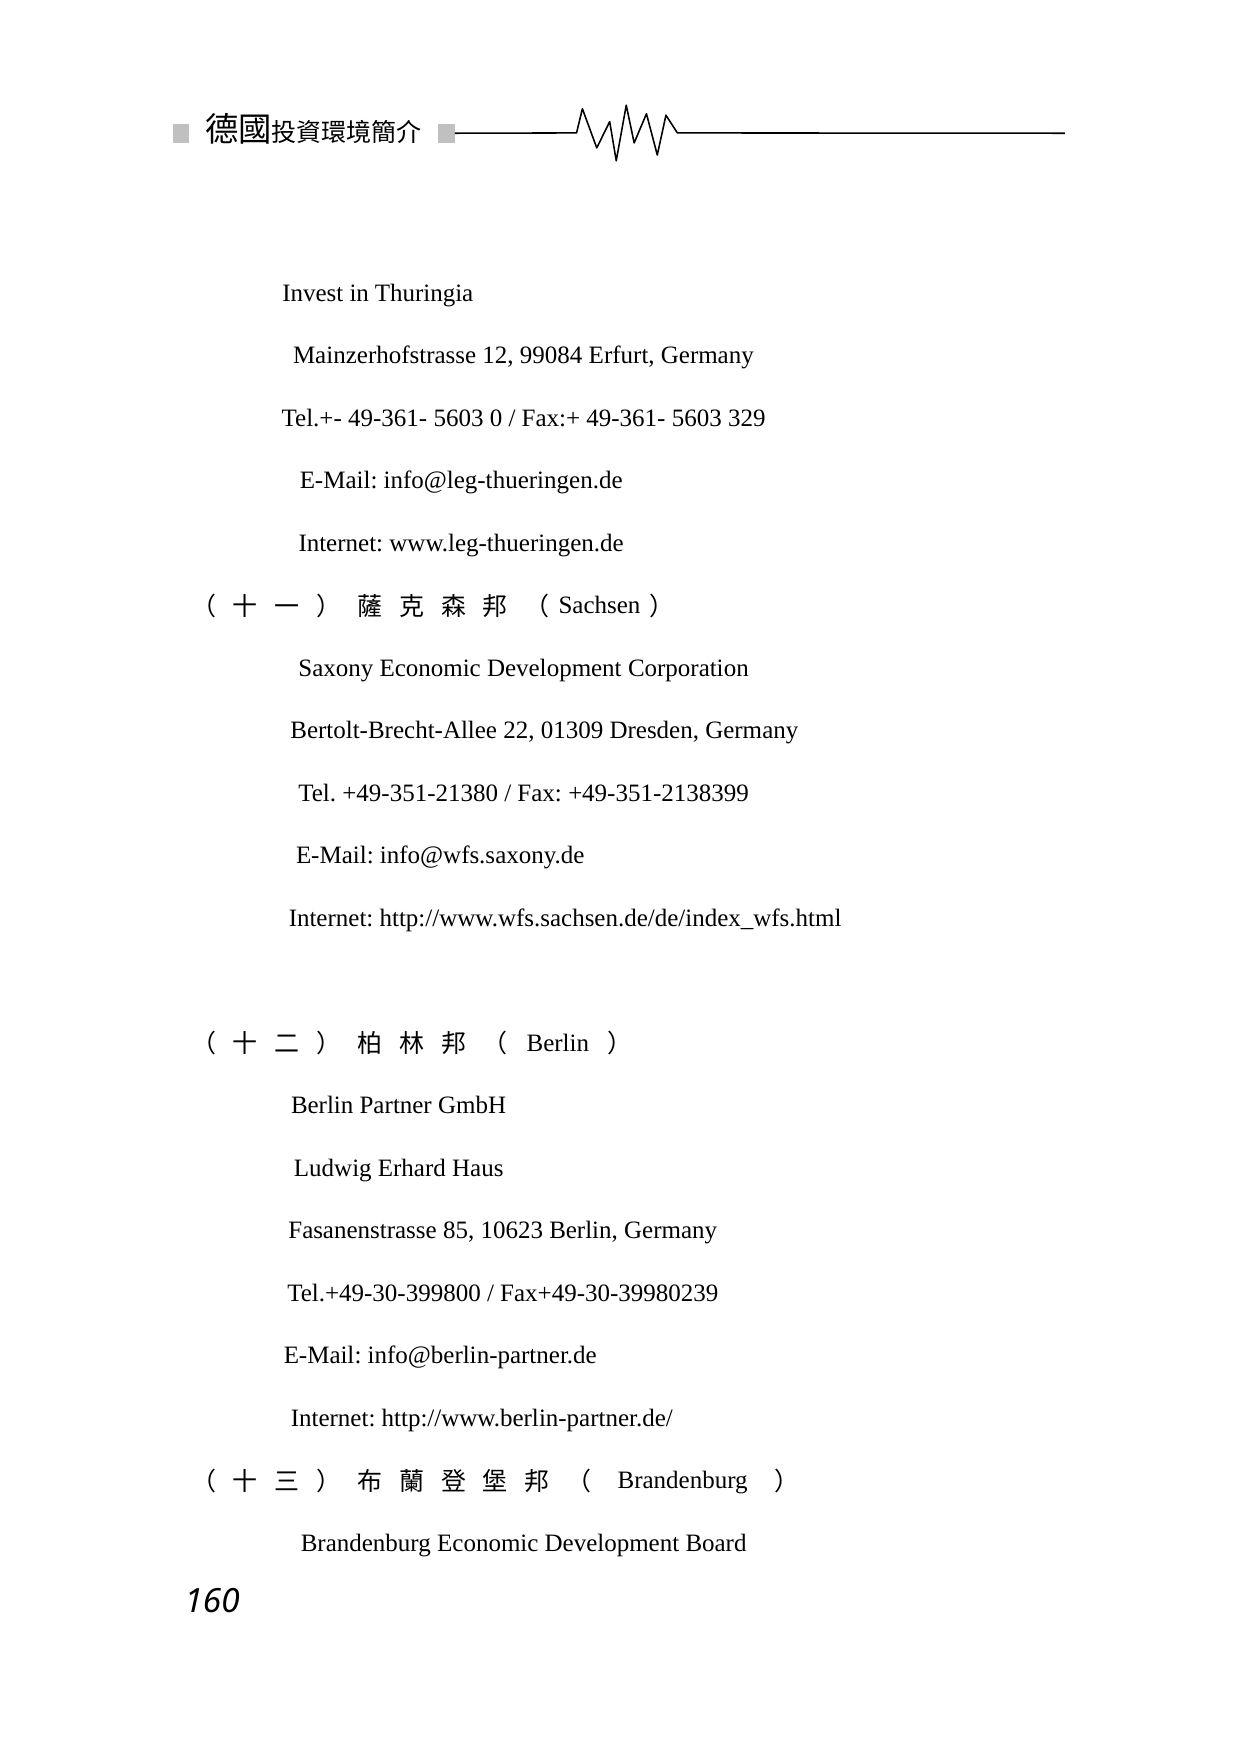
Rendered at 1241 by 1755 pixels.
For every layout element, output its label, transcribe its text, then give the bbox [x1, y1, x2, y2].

text Tel.+- 49-361- 5603 0 / Fax:+ 49-361- 5603 329 [207, 375, 1058, 438]
text Invest in Thuringia [207, 250, 1058, 313]
text （十一）薩克森邦（Sachsen） [183, 563, 1058, 625]
text Bertolt-Brecht-Allee 22, 01309 Dresden, Germany [207, 688, 1058, 750]
text Mainzerhofstrasse 12, 99084 Erfurt, Germany [207, 313, 1058, 375]
text Berlin Partner GmbH [207, 1063, 1058, 1125]
text （十三）布蘭登堡邦（Brandenburg） [183, 1438, 1058, 1500]
text Internet: www.leg-thueringen.de [207, 500, 1058, 563]
text E-Mail: info@wfs.saxony.de [207, 813, 1058, 875]
text Internet: http://www.wfs.sachsen.de/de/index_wfs.html [207, 875, 1058, 938]
text Brandenburg Economic Development Board [207, 1500, 1058, 1563]
text Saxony Economic Development Corporation [207, 625, 1058, 688]
text Ludwig Erhard Haus [207, 1125, 1058, 1188]
text E-Mail: info@leg-thueringen.de [207, 438, 1058, 500]
text Tel. +49-351-21380 / Fax: +49-351-2138399 [207, 750, 1058, 813]
text Fasanenstrasse 85, 10623 Berlin, Germany [207, 1188, 1058, 1250]
text Tel.+49-30-399800 / Fax+49-30-39980239 [207, 1250, 1058, 1313]
text （十二）柏林邦（Berlin） [183, 1000, 1058, 1063]
text E-Mail: info@berlin-partner.de [207, 1313, 1058, 1375]
text Internet: http://www.berlin-partner.de/ [207, 1375, 1058, 1438]
